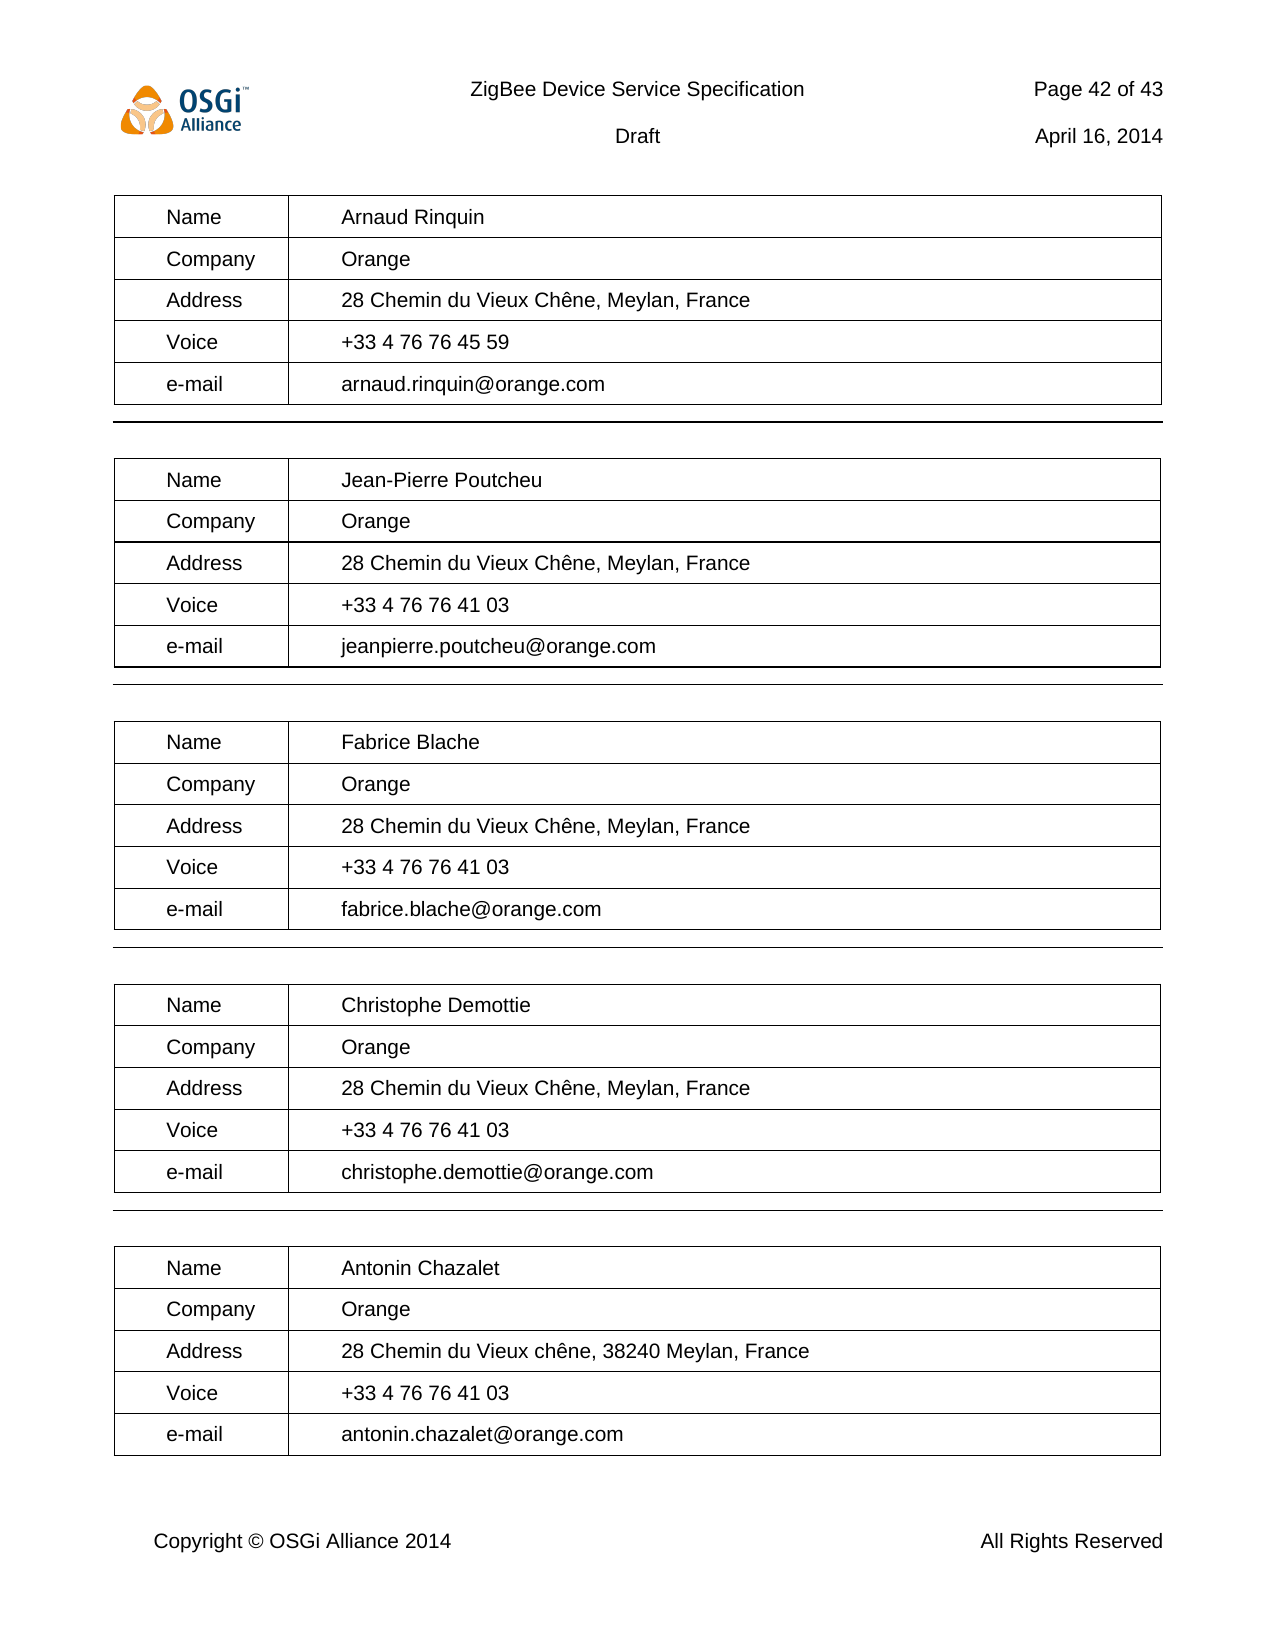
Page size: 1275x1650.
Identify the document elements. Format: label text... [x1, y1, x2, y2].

table_cell Voice [115, 321, 288, 362]
table_cell Orange [289, 501, 1160, 541]
table_cell +33 4 76 76 41 03 [289, 584, 1160, 625]
table_cell arnaud.rinquin@orange.com [289, 363, 1161, 404]
table_cell Address [115, 1068, 288, 1108]
table_cell +33 4 76 76 45 59 [289, 321, 1161, 362]
table_header Antonin Chazalet [289, 1247, 1160, 1288]
table_cell e-mail [115, 1151, 288, 1192]
table_header Christophe Demottie [289, 985, 1160, 1025]
table_cell e-mail [115, 889, 288, 929]
table_header Name [115, 722, 288, 762]
table_cell e-mail [115, 1414, 288, 1454]
table_cell Orange [289, 764, 1160, 804]
table_cell Company [115, 1026, 288, 1067]
table_cell Voice [115, 1372, 288, 1413]
table_cell Company [115, 764, 288, 804]
table_header Name [115, 1247, 288, 1288]
table_cell Company [115, 501, 288, 541]
table_cell Company [115, 1289, 288, 1329]
table_cell Voice [115, 847, 288, 887]
table_cell Orange [289, 1026, 1160, 1067]
table_cell jeanpierre.poutcheu@orange.com [289, 626, 1160, 666]
table_cell +33 4 76 76 41 03 [289, 847, 1160, 887]
table_cell 28 Chemin du Vieux Chêne, Meylan, France [289, 280, 1161, 320]
table_cell Company [115, 238, 288, 279]
table_cell +33 4 76 76 41 03 [289, 1110, 1160, 1150]
table_cell fabrice.blache@orange.com [289, 889, 1160, 929]
table_cell Address [115, 543, 288, 583]
table_cell e-mail [115, 363, 288, 404]
table_cell Voice [115, 584, 288, 625]
table_cell Orange [289, 238, 1161, 279]
table_cell e-mail [115, 626, 288, 666]
table_header Arnaud Rinquin [289, 196, 1161, 237]
table_cell 28 Chemin du Vieux chêne, 38240 Meylan, France [289, 1331, 1160, 1371]
table_cell antonin.chazalet@orange.com [289, 1414, 1160, 1454]
table_header Name [115, 459, 288, 500]
table_cell Voice [115, 1110, 288, 1150]
table_header Name [115, 196, 288, 237]
table_cell Address [115, 280, 288, 320]
table_header Name [115, 985, 288, 1025]
table_cell Address [115, 805, 288, 846]
table_cell +33 4 76 76 41 03 [289, 1372, 1160, 1413]
table_header Fabrice Blache [289, 722, 1160, 762]
picture [113, 78, 257, 142]
table_cell 28 Chemin du Vieux Chêne, Meylan, France [289, 1068, 1160, 1108]
table_cell christophe.demottie@orange.com [289, 1151, 1160, 1192]
table_cell Orange [289, 1289, 1160, 1329]
table_cell 28 Chemin du Vieux Chêne, Meylan, France [289, 543, 1160, 583]
table_header Jean-Pierre Poutcheu [289, 459, 1160, 500]
table_cell Address [115, 1331, 288, 1371]
table_cell 28 Chemin du Vieux Chêne, Meylan, France [289, 805, 1160, 846]
